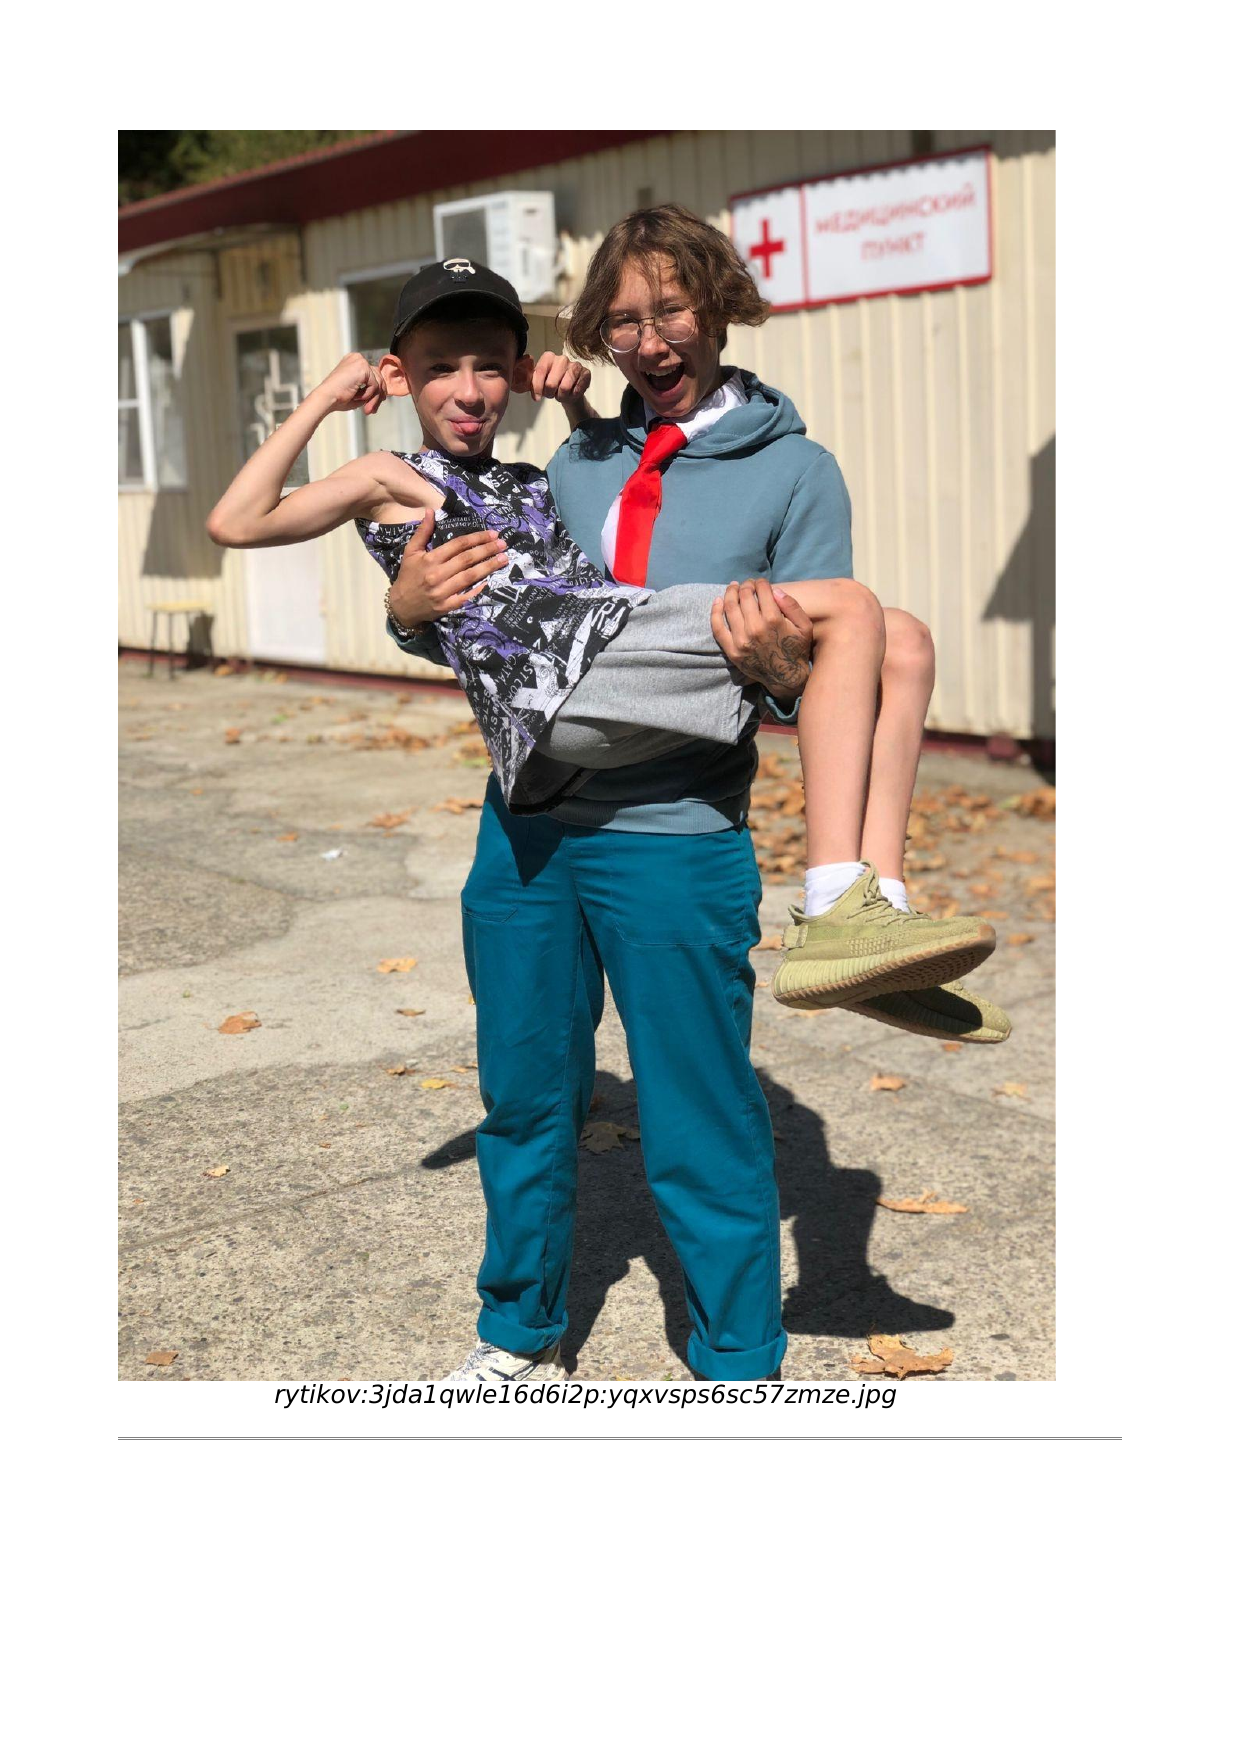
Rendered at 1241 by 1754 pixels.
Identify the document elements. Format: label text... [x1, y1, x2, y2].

text rytikov:3jda1qwle16d6i2p:yqxvsps6sc57zmze.jpg [118, 1381, 1056, 1410]
picture [534, 1117, 543, 1122]
picture [118, 130, 1056, 1381]
picture [723, 1302, 730, 1310]
picture [542, 1241, 551, 1259]
picture [579, 951, 584, 962]
picture [756, 1110, 762, 1117]
picture [739, 1266, 747, 1273]
picture [728, 1293, 733, 1301]
